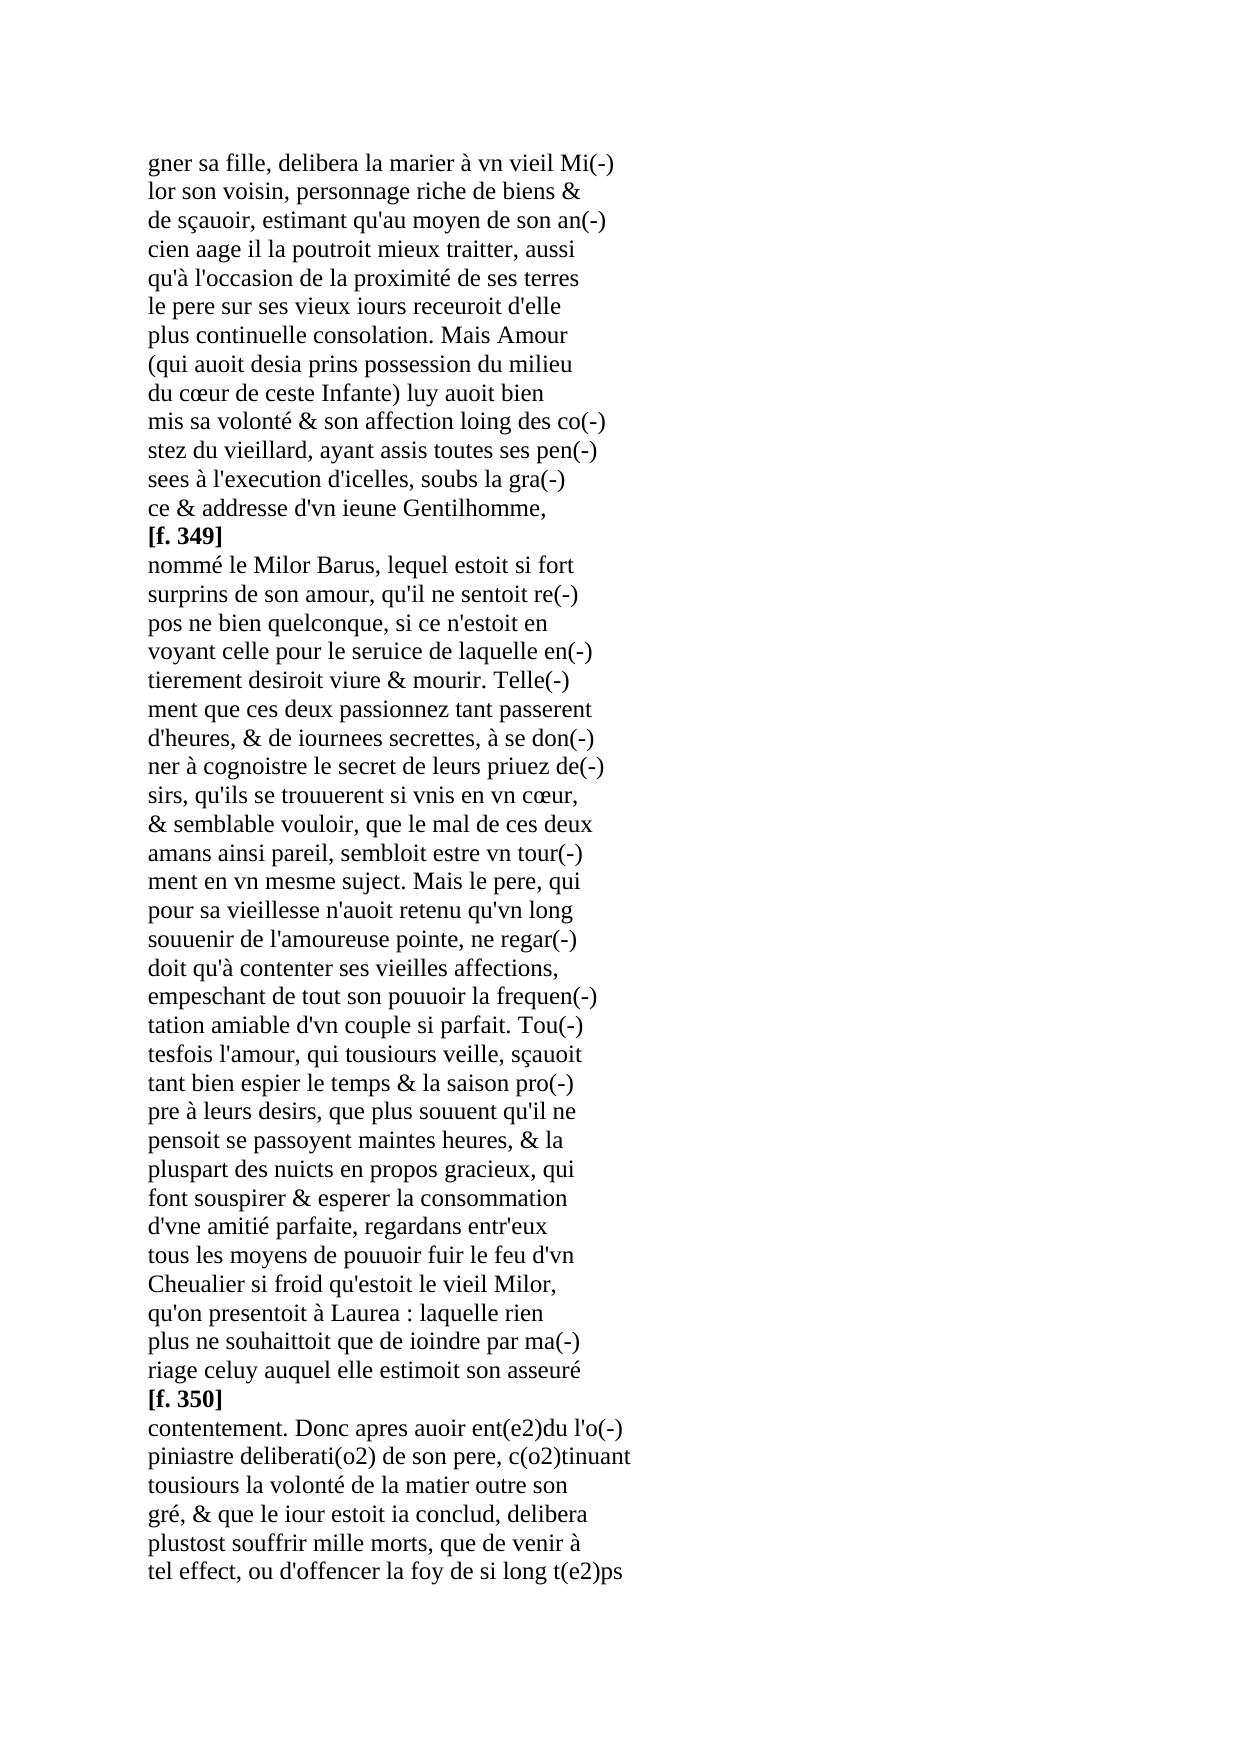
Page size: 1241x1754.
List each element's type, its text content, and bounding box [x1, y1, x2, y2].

text gner sa fille, delibera la marier à vn vieil Mi(-) lor son voisin, personnage riche de biens & de sçauoir, estimant qu'au moyen de son an(-) cien aage il la poutroit mieux traitter, aussi qu'à l'occasion de la proximité de ses terres le pere sur ses vieux iours receuroit d'elle plus continuelle consolation. Mais Amour (qui auoit desia prins possession du milieu du cœur de ceste Infante) luy auoit bien mis sa volonté & son affection loing des co(-) stez du vieillard, ayant assis toutes ses pen(-) sees à l'execution d'icelles, soubs la gra(-) ce & addresse d'vn ieune Gentilhomme, [f. 349] nommé le Milor Barus, lequel estoit si fort surprins de son amour, qu'il ne sentoit re(-) pos ne bien quelconque, si ce n'estoit en voyant celle pour le seruice de laquelle en(-) tierement desiroit viure & mourir. Telle(-) ment que ces deux passionnez tant passerent d'heures, & de iournees secrettes, à se don(-) ner à cognoistre le secret de leurs priuez de(-) sirs, qu'ils se trouuerent si vnis en vn cœur, & semblable vouloir, que le mal de ces deux amans ainsi pareil, sembloit estre vn tour(-) ment en vn mesme suject. Mais le pere, qui pour sa vieillesse n'auoit retenu qu'vn long souuenir de l'amoureuse pointe, ne regar(-) doit qu'à contenter ses vieilles affections, empeschant de tout son pouuoir la frequen(-) tation amiable d'vn couple si parfait. Tou(-) tesfois l'amour, qui tousiours veille, sçauoit tant bien espier le temps & la saison pro(-) pre à leurs desirs, que plus souuent qu'il ne pensoit se passoyent maintes heures, & la pluspart des nuicts en propos gracieux, qui font souspirer & esperer la consommation d'vne amitié parfaite, regardans entr'eux tous les moyens de pouuoir fuir le feu d'vn Cheualier si froid qu'estoit le vieil Milor, qu'on presentoit à Laurea : laquelle rien plus ne souhaittoit que de ioindre par ma(-) riage celuy auquel elle estimoit son asseuré [f. 350] contentement. Donc apres auoir ent(e2)du l'o(-) piniastre deliberati(o2) de son pere, c(o2)tinuant tousiours la volonté de la matier outre son gré, & que le iour estoit ia conclud, delibera plustost souffrir mille morts, que de venir à tel effect, ou d'offencer la foy de si long t(e2)ps [148, 148, 1093, 1585]
